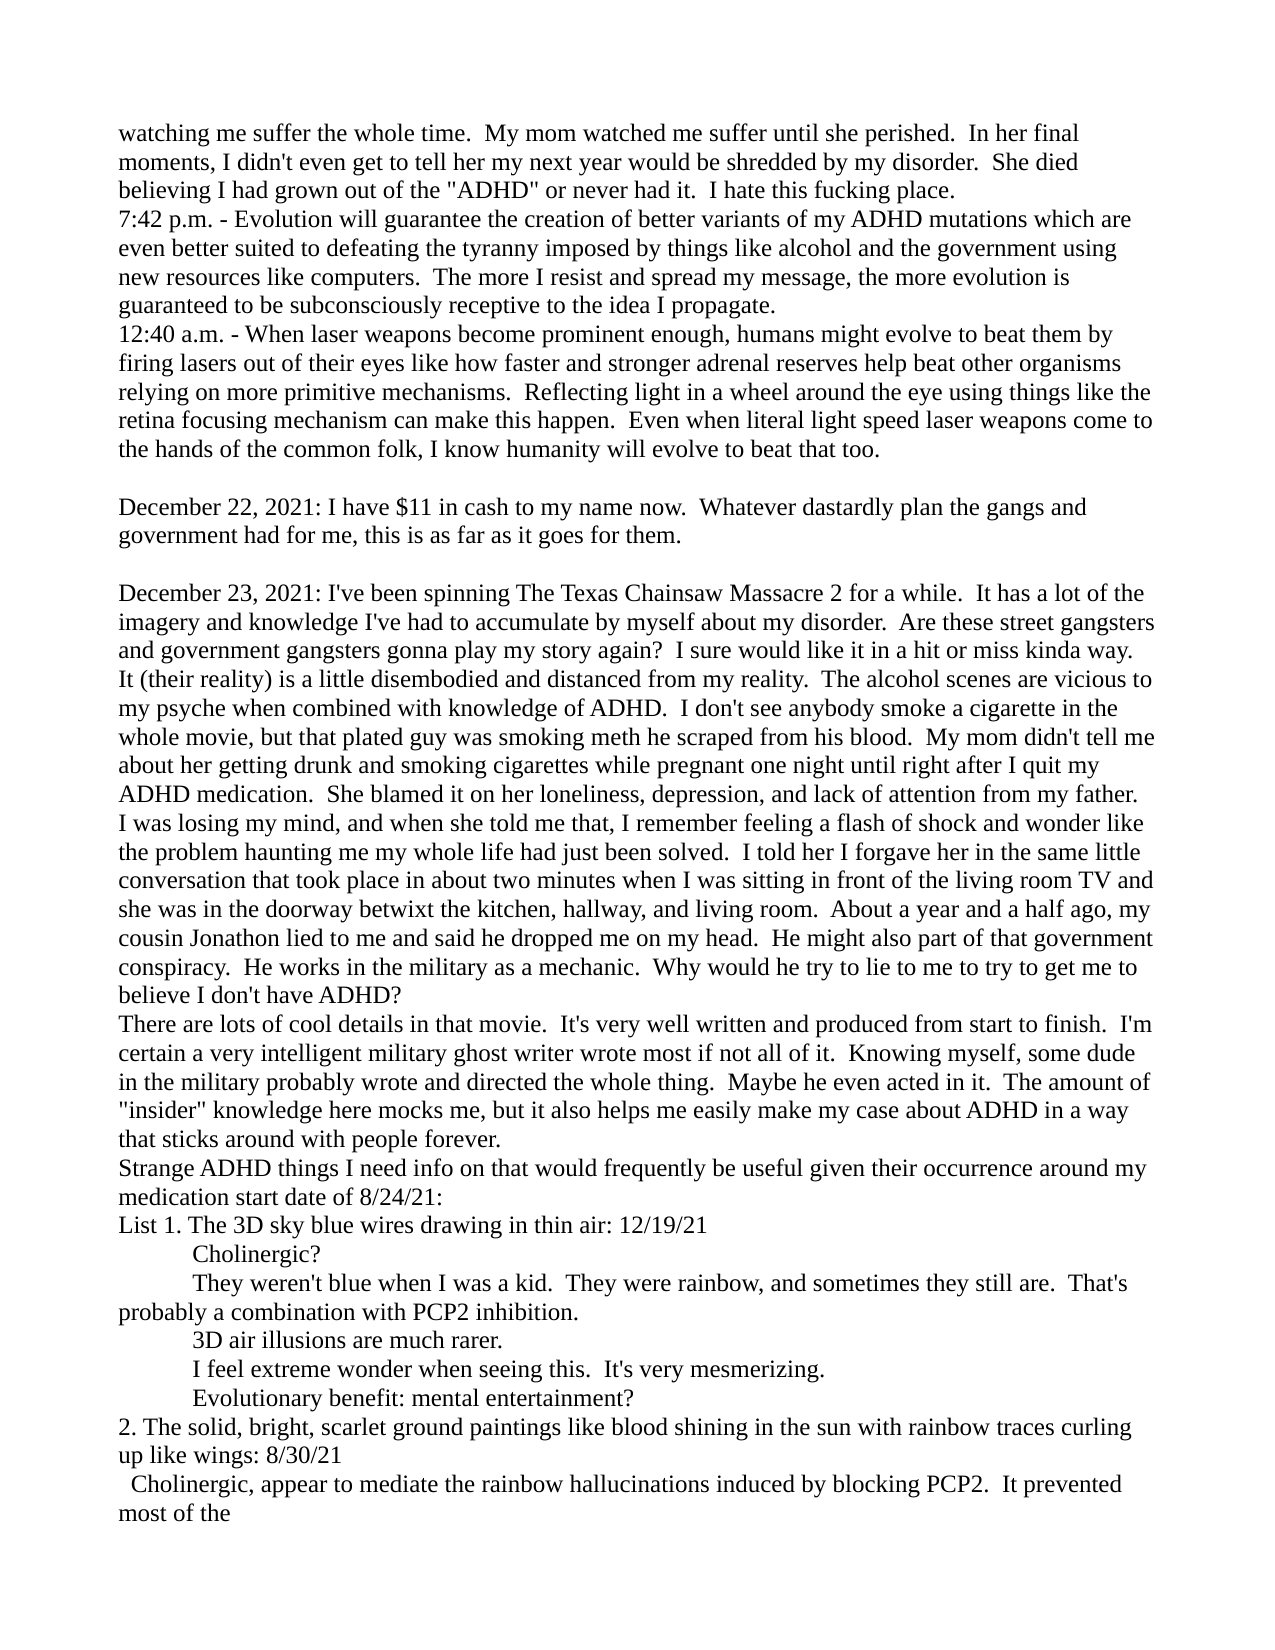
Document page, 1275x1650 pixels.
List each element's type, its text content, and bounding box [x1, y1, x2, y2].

text December 22, 2021: I have $11 in cash to my name now. Whatever dastardly plan the gangs and government had for me, this is as far as it goes for them. [118, 492, 1157, 549]
text There are lots of cool details in that movie. It's very well written and produced from start to finish. I'm certain a very intelligent military ghost writer wrote most if not all of it. Knowing myself, some dude in the military probably wrote and directed the whole thing. Maybe he even acted in it. The amount of "insider" knowledge here mocks me, but it also helps me easily make my case about ADHD in a way that sticks around with people forever. [118, 1009, 1157, 1153]
text I feel extreme wonder when seeing this. It's very mesmerizing. [118, 1354, 1157, 1383]
text December 23, 2021: I've been spinning The Texas Chainsaw Massacre 2 for a while. It has a lot of the imagery and knowledge I've had to accumulate by myself about my disorder. Are these street gangsters and government gangsters gonna play my story again? I sure would like it in a hit or miss kinda way. It (their reality) is a little disembodied and distanced from my reality. The alcohol scenes are vicious to my psyche when combined with knowledge of ADHD. I don't see anybody smoke a cigarette in the whole movie, but that plated guy was smoking meth he scraped from his blood. My mom didn't tell me about her getting drunk and smoking cigarettes while pregnant one night until right after I quit my ADHD medication. She blamed it on her loneliness, depression, and lack of attention from my father. I was losing my mind, and when she told me that, I remember feeling a flash of shock and wonder like the problem haunting me my whole life had just been solved. I told her I forgave her in the same little conversation that took place in about two minutes when I was sitting in front of the living room TV and she was in the doorway betwixt the kitchen, hallway, and living room. About a year and a half ago, my cousin Jonathon lied to me and said he dropped me on my head. He might also part of that government conspiracy. He works in the military as a mechanic. Why would he try to lie to me to try to get me to believe I don't have ADHD? [118, 578, 1157, 1009]
text List 1. The 3D sky blue wires drawing in thin air: 12/19/21 [118, 1211, 1157, 1239]
text 12:40 a.m. - When laser weapons become prominent enough, humans might evolve to beat them by firing lasers out of their eyes like how faster and stronger adrenal reserves help beat other organisms relying on more primitive mechanisms. Reflecting light in a wheel around the eye using things like the retina focusing mechanism can make this happen. Even when literal light speed laser weapons come to the hands of the common folk, I know humanity will evolve to beat that too. [118, 319, 1157, 463]
text Strange ADHD things I need info on that would frequently be useful given their occurrence around my medication start date of 8/24/21: [118, 1153, 1157, 1211]
text 2. The solid, bright, scarlet ground paintings like blood shining in the sun with rainbow traces curling up like wings: 8/30/21 [118, 1412, 1157, 1469]
text They weren't blue when I was a kid. They were rainbow, and sometimes they still are. That's probably a combination with PCP2 inhibition. [118, 1268, 1157, 1326]
text Cholinergic? [118, 1239, 1157, 1268]
text Cholinergic, appear to mediate the rainbow hallucinations induced by blocking PCP2. It prevented most of the [118, 1469, 1157, 1527]
text watching me suffer the whole time. My mom watched me suffer until she perished. In her final moments, I didn't even get to tell her my next year would be shredded by my disorder. She died believing I had grown out of the "ADHD" or never had it. I hate this fucking place. [118, 118, 1157, 204]
text 7:42 p.m. - Evolution will guarantee the creation of better variants of my ADHD mutations which are even better suited to defeating the tyranny imposed by things like alcohol and the government using new resources like computers. The more I resist and spread my message, the more evolution is guaranteed to be subconsciously receptive to the idea I propagate. [118, 204, 1157, 319]
text Evolutionary benefit: mental entertainment? [118, 1383, 1157, 1412]
text 3D air illusions are much rarer. [118, 1326, 1157, 1354]
